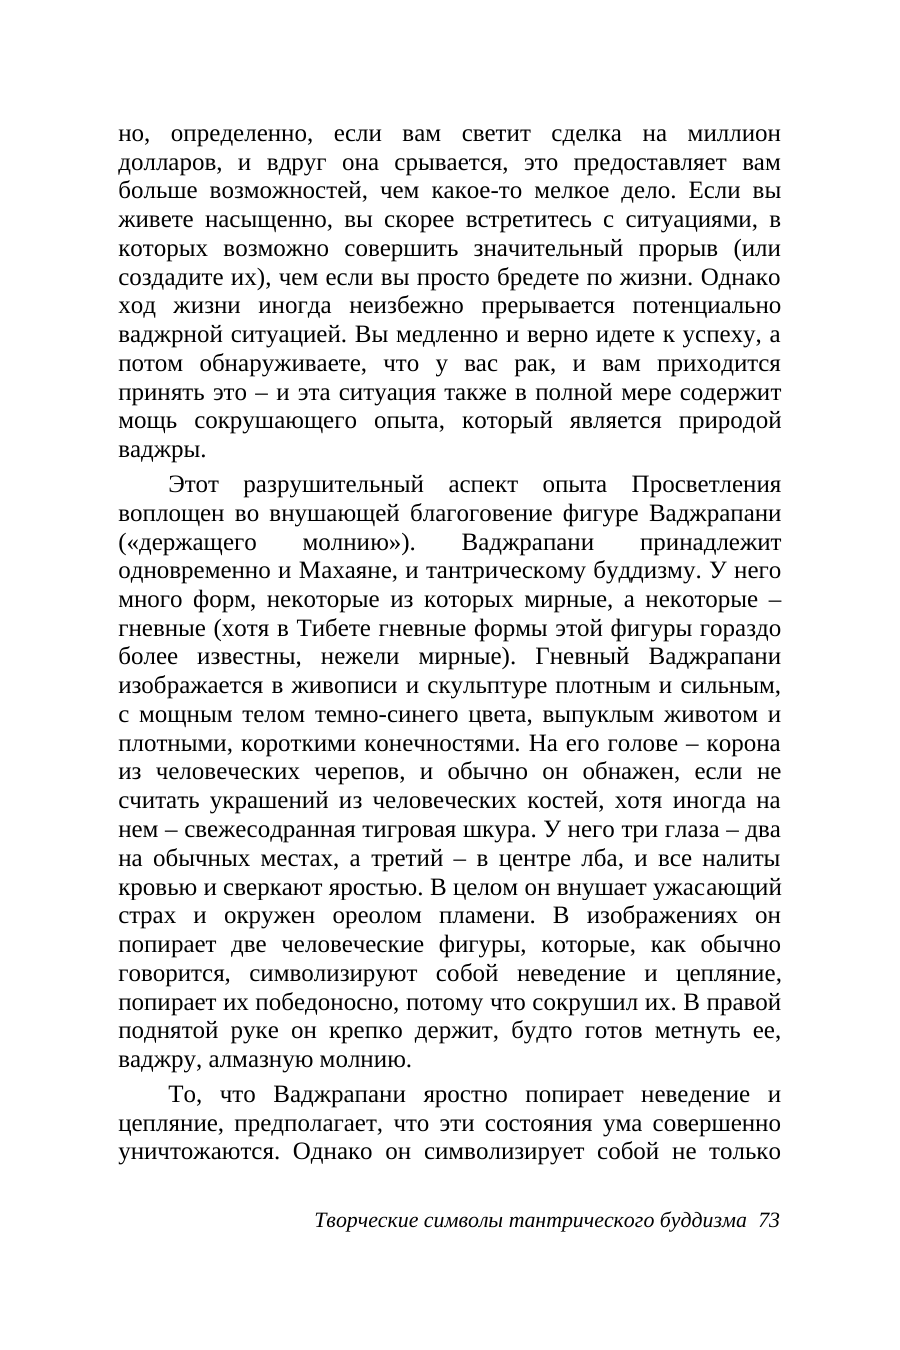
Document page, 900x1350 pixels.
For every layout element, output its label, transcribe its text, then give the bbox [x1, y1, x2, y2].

text но, определенно, если вам светит сделка на миллион долларов, и вдруг она срывается, это предоставляет вам больше возможностей, чем какое-то мелкое дело. Если вы живете насыщенно, вы скорее встретитесь с ситуациями, в которых возможно совершить значительный прорыв (или создадите их), чем если вы просто бредете по жизни. Однако ход жизни иногда неизбежно прерывается потенциально ваджрной ситуацией. Вы медленно и верно идете к успеху, а потом обнаруживаете, что у вас рак, и вам приходится принять это – и эта ситуация также в полной мере содержит мощь сокрушающего опыта, который является природой ваджры. [118, 118, 782, 463]
text То, что Ваджрапани яростно попирает неведение и цепляние, предполагает, что эти состояния ума совершенно уничтожаются. Однако он символизирует собой не только [118, 1079, 782, 1165]
text Этот разрушительный аспект опыта Просветления воплощен во внушающей благоговение фигуре Ваджрапани («держащего молнию»). Ваджрапани принадлежит одновременно и Махаяне, и тантрическому буддизму. У него много форм, некоторые из которых мирные, а некоторые – гневные (хотя в Тибете гневные формы этой фигуры гораздо более известны, нежели мирные). Гневный Ваджрапани изображается в живописи и скульптуре плотным и сильным, с мощным телом темно-синего цвета, выпуклым животом и плотными, короткими конечностями. На его голове – корона из человеческих черепов, и обычно он обнажен, если не считать украшений из человеческих костей, хотя иногда на нем – свежесодранная тигровая шкура. У него три глаза – два на обычных местах, а третий – в центре лба, и все налиты кровью и сверкают яростью. В целом он внушает ужасающий страх и окружен ореолом пламени. В изображениях он попирает две человеческие фигуры, которые, как обычно говорится, символизируют собой неведение и цепляние, попирает их победоносно, потому что сокрушил их. В правой поднятой руке он крепко держит, будто готов метнуть ее, ваджру, алмазную молнию. [118, 469, 782, 1073]
